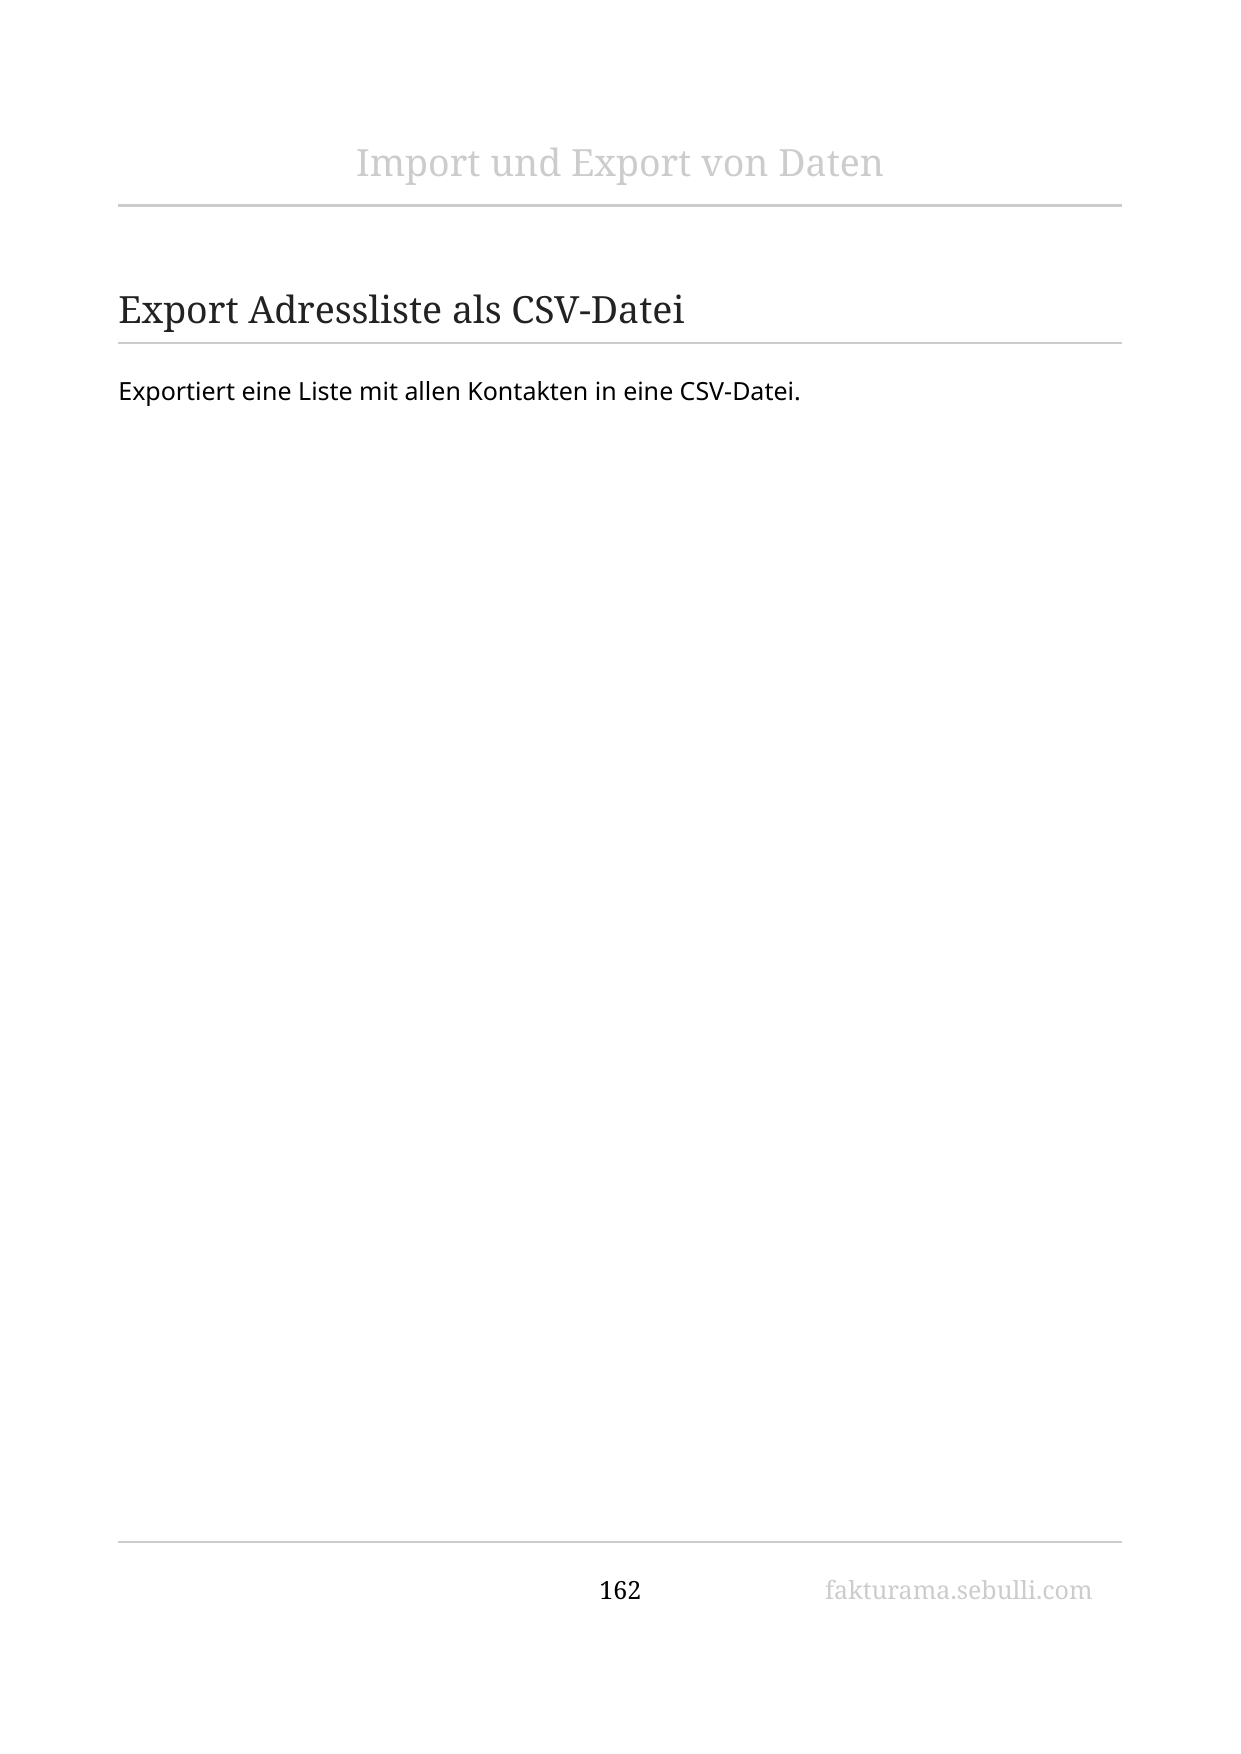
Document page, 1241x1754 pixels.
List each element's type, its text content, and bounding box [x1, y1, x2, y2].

subtitle Export Adressliste als CSV-Datei [118, 283, 1122, 342]
text Exportiert eine Liste mit allen Kontakten in eine CSV-Datei. [118, 373, 1122, 407]
